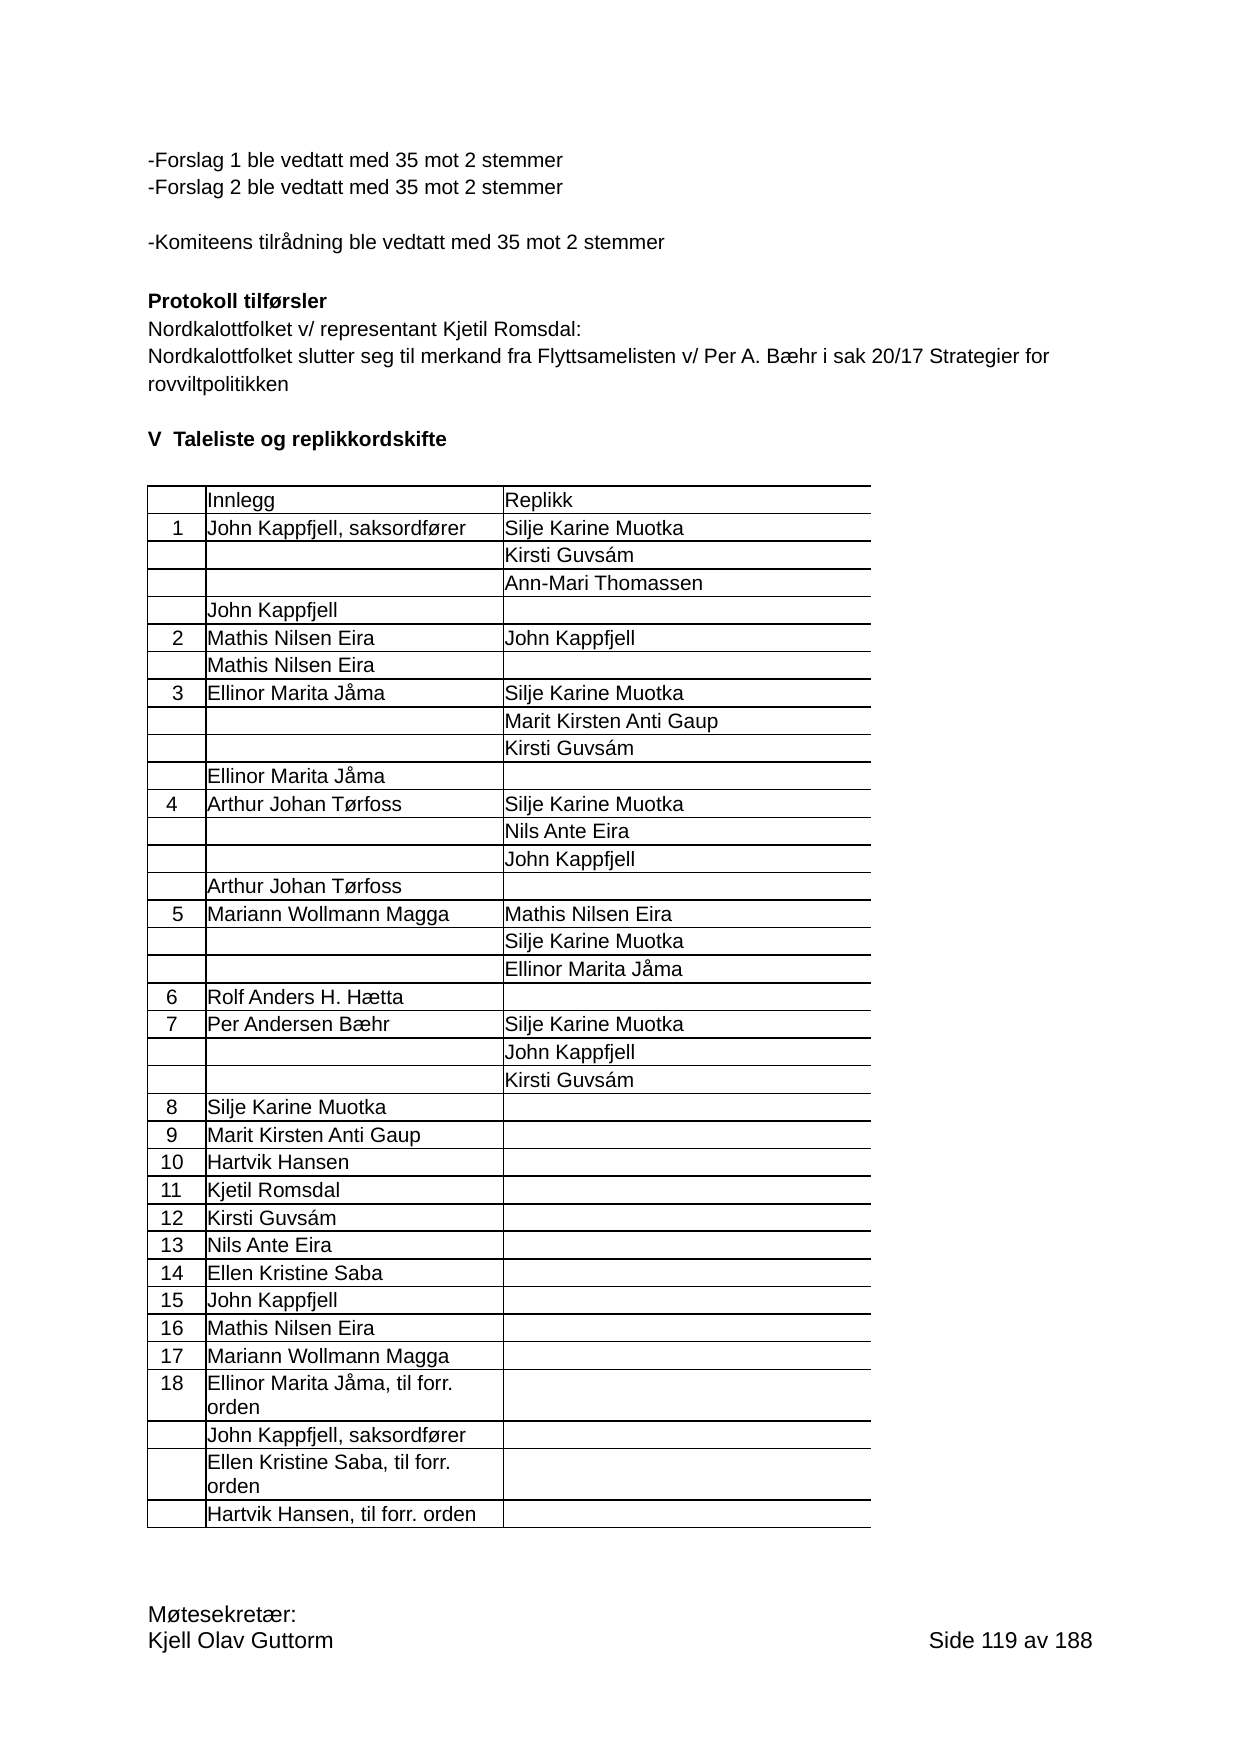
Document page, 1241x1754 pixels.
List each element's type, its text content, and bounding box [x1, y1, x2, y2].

table_cell [207, 818, 503, 844]
table_cell 12 [148, 1205, 205, 1230]
table_cell [207, 956, 503, 982]
table_cell 15 [148, 1287, 205, 1313]
table_header -Forslag 1 ble vedtatt med 35 mot 2 stemmer -Forslag 2 ble vedtatt med 35 mot 2 stemmer -Komiteens tilrådning ble vedtatt med 35 mot 2 stemmer Protokoll tilførsler Nordkalottfolket v/ representant Kjetil Romsdal: Nordkalottfolket slutter seg til merkand fra Flyttsamelisten v/ Per A. Bæhr i sak 20/17 Strategier for rovviltpolitikken V Taleliste og replikkordskifte [136, 148, 1104, 1528]
table_cell [207, 928, 503, 954]
table_cell [207, 570, 503, 596]
table_cell [148, 597, 205, 623]
table_cell [207, 708, 503, 733]
table_cell [504, 1177, 871, 1203]
table_cell [148, 1422, 205, 1448]
table_cell [148, 708, 205, 733]
table_header [148, 487, 205, 513]
table_cell John Kappfjell [504, 625, 871, 651]
table_cell Ellinor Marita Jåma [207, 763, 503, 789]
table_cell [504, 597, 871, 623]
table_cell [504, 1422, 871, 1448]
table_cell 4 [148, 790, 205, 816]
table_cell Nils Ante Eira [207, 1232, 503, 1258]
table_cell [504, 1149, 871, 1175]
table_cell Silje Karine Muotka [504, 680, 871, 706]
table_cell Nils Ante Eira [504, 818, 871, 844]
table_cell [504, 1501, 871, 1527]
table_cell 2 [148, 625, 205, 651]
table_cell [148, 873, 205, 899]
table_cell Mathis Nilsen Eira [207, 652, 503, 678]
table_cell Kjetil Romsdal [207, 1177, 503, 1203]
table_cell Kirsti Guvsám [207, 1205, 503, 1230]
table_cell [504, 873, 871, 899]
table_cell [504, 1370, 871, 1420]
table_cell 1 [148, 514, 205, 540]
table_cell Per Andersen Bæhr [207, 1011, 503, 1037]
table_cell Ellinor Marita Jåma [207, 680, 503, 706]
table_cell [148, 956, 205, 982]
table_cell Silje Karine Muotka [207, 1094, 503, 1120]
table_cell Ann-Mari Thomassen [504, 570, 871, 596]
table_cell [148, 1039, 205, 1065]
table_cell Hartvik Hansen, til forr. orden [207, 1501, 503, 1527]
table_cell Silje Karine Muotka [504, 1011, 871, 1037]
table_cell Kirsti Guvsám [504, 735, 871, 761]
table_cell [504, 1232, 871, 1258]
table_cell Marit Kirsten Anti Gaup [207, 1122, 503, 1148]
table_cell [148, 652, 205, 678]
table_cell [148, 818, 205, 844]
table_cell 11 [148, 1177, 205, 1203]
table_cell 13 [148, 1232, 205, 1258]
table_cell Mathis Nilsen Eira [207, 1315, 503, 1341]
table_cell 8 [148, 1094, 205, 1120]
table_cell 7 [148, 1011, 205, 1037]
table_cell [148, 1501, 205, 1527]
table_cell [504, 984, 871, 1009]
table_cell John Kappfjell [504, 1039, 871, 1065]
table_cell [504, 1260, 871, 1286]
table_cell [504, 1122, 871, 1148]
table_cell 17 [148, 1342, 205, 1368]
table_cell 16 [148, 1315, 205, 1341]
table_cell Kirsti Guvsám [504, 1066, 871, 1092]
table_cell 6 [148, 984, 205, 1009]
table_cell [148, 570, 205, 596]
table_cell Silje Karine Muotka [504, 928, 871, 954]
table_cell John Kappfjell, saksordfører [207, 514, 503, 540]
table_cell Mathis Nilsen Eira [504, 901, 871, 927]
table_cell [207, 1066, 503, 1092]
table_cell Mathis Nilsen Eira [207, 625, 503, 651]
table_cell John Kappfjell [504, 846, 871, 872]
table_cell 3 [148, 680, 205, 706]
table_cell [504, 763, 871, 789]
table_cell [148, 1066, 205, 1092]
table_cell [207, 1039, 503, 1065]
table_cell [504, 1205, 871, 1230]
table_cell [504, 1449, 871, 1499]
table_header Replikk [504, 487, 871, 513]
table_cell [148, 846, 205, 872]
table_cell Ellinor Marita Jåma, til forr. orden [207, 1370, 503, 1420]
table_cell [148, 735, 205, 761]
table_cell [207, 542, 503, 568]
table_cell 10 [148, 1149, 205, 1175]
table_cell [148, 763, 205, 789]
table_cell John Kappfjell [207, 1287, 503, 1313]
table_cell Silje Karine Muotka [504, 790, 871, 816]
table_cell Mariann Wollmann Magga [207, 1342, 503, 1368]
table_cell John Kappfjell, saksordfører [207, 1422, 503, 1448]
table_cell 18 [148, 1370, 205, 1420]
table_cell [504, 1315, 871, 1341]
table_cell [207, 735, 503, 761]
table_cell Arthur Johan Tørfoss [207, 790, 503, 816]
table_cell [504, 1342, 871, 1368]
table_cell [148, 542, 205, 568]
table_cell Kirsti Guvsám [504, 542, 871, 568]
table_cell John Kappfjell [207, 597, 503, 623]
table_cell Ellinor Marita Jåma [504, 956, 871, 982]
table_cell Rolf Anders H. Hætta [207, 984, 503, 1009]
table_cell Silje Karine Muotka [504, 514, 871, 540]
table_cell [148, 1449, 205, 1499]
table_cell [504, 1094, 871, 1120]
table_cell Mariann Wollmann Magga [207, 901, 503, 927]
table_cell Marit Kirsten Anti Gaup [504, 708, 871, 733]
table_cell [504, 1287, 871, 1313]
table_cell [148, 928, 205, 954]
table_cell Ellen Kristine Saba, til forr. orden [207, 1449, 503, 1499]
table_cell [207, 846, 503, 872]
table_cell Hartvik Hansen [207, 1149, 503, 1175]
table_header Innlegg [207, 487, 503, 513]
table_cell [504, 652, 871, 678]
table_cell 5 [148, 901, 205, 927]
table_cell Ellen Kristine Saba [207, 1260, 503, 1286]
table_cell 9 [148, 1122, 205, 1148]
table_cell Arthur Johan Tørfoss [207, 873, 503, 899]
table_cell 14 [148, 1260, 205, 1286]
